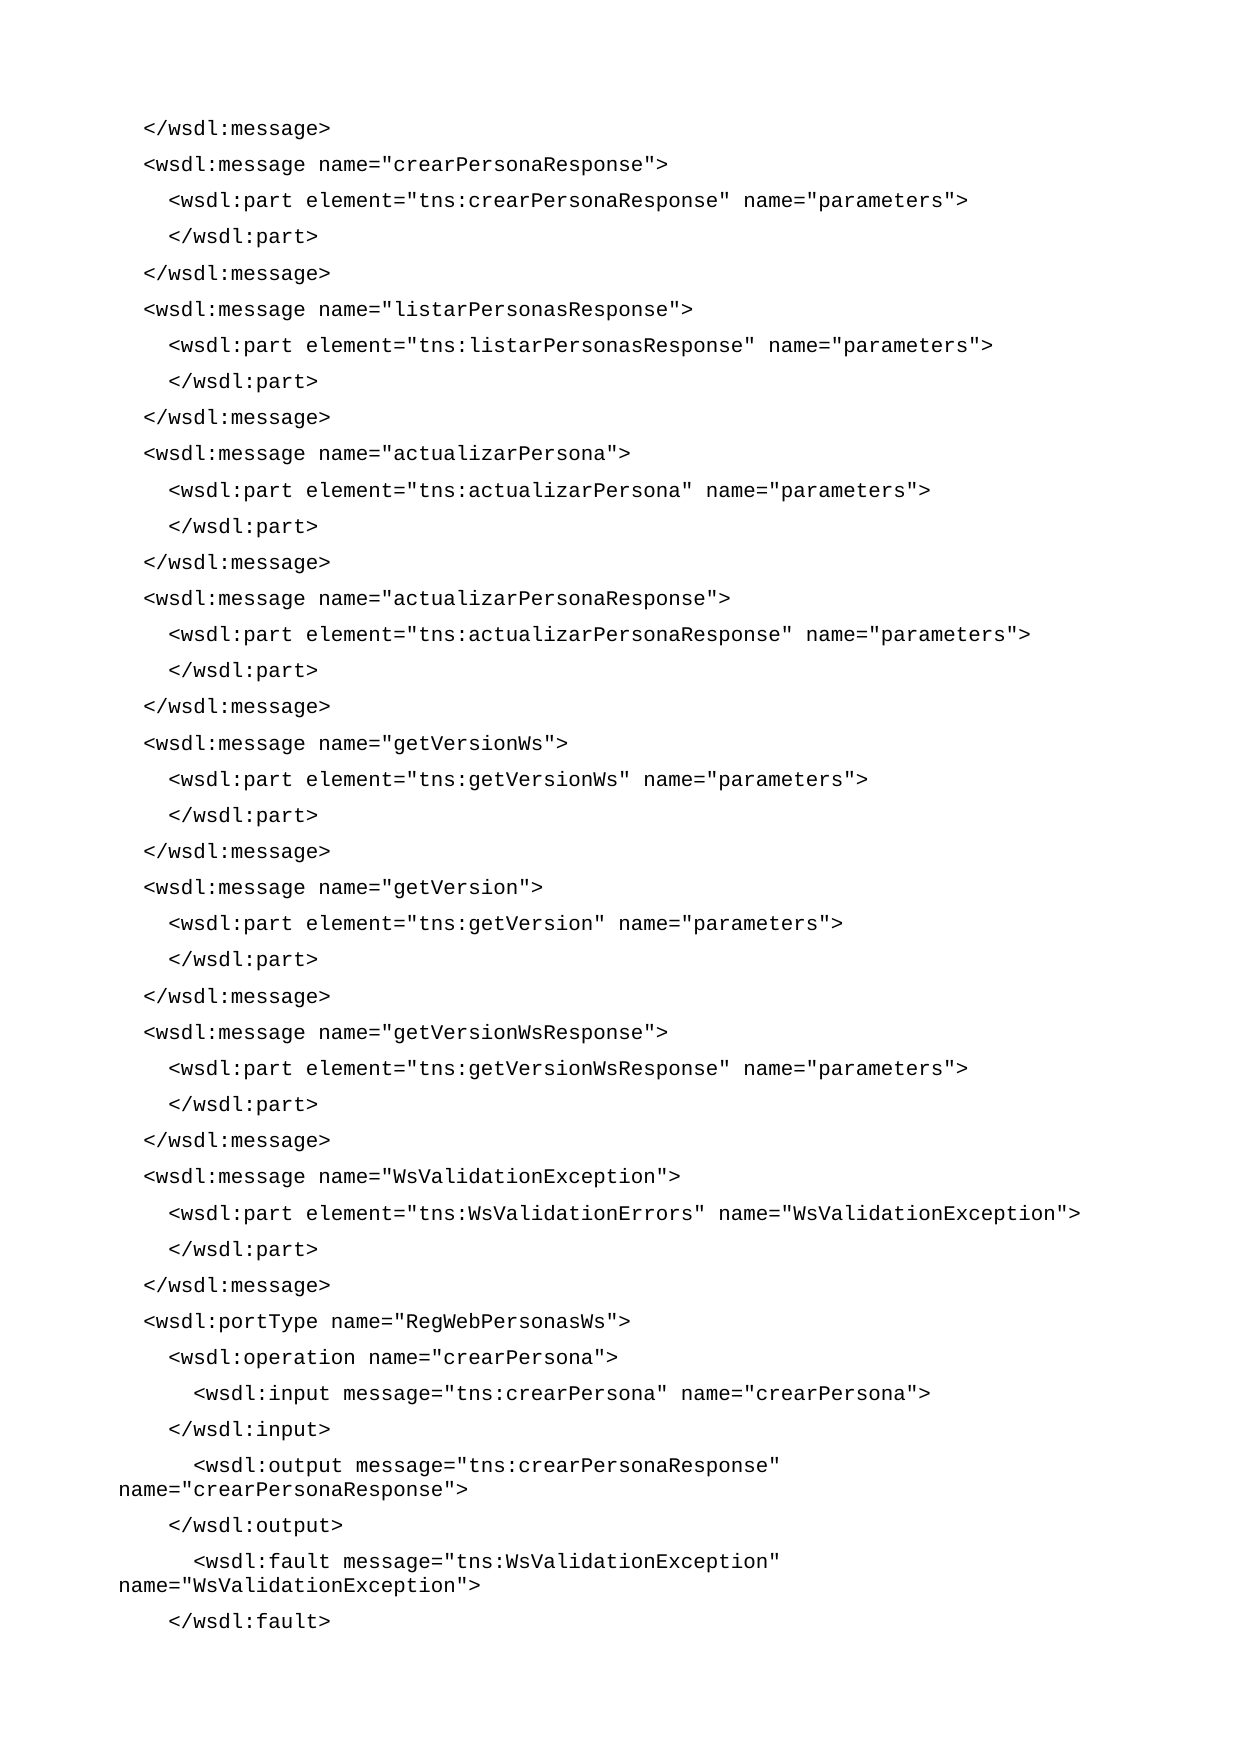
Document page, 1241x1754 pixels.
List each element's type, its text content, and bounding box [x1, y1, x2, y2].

text <wsdl:message name="getVersion"> [118, 877, 1122, 901]
text <wsdl:input message="tns:crearPersona" name="crearPersona"> [118, 1383, 1122, 1407]
text <wsdl:message name="getVersionWs"> [118, 733, 1122, 756]
text <wsdl:message name="crearPersonaResponse"> [118, 154, 1122, 178]
text <wsdl:part element="tns:listarPersonasResponse" name="parameters"> [118, 335, 1122, 359]
text <wsdl:part element="tns:getVersionWsResponse" name="parameters"> [118, 1058, 1122, 1082]
text </wsdl:part> [118, 227, 1122, 250]
text </wsdl:part> [118, 805, 1122, 828]
text <wsdl:message name="actualizarPersona"> [118, 443, 1122, 467]
text <wsdl:message name="actualizarPersonaResponse"> [118, 588, 1122, 612]
text </wsdl:output> [118, 1515, 1122, 1539]
text <wsdl:part element="tns:getVersionWs" name="parameters"> [118, 769, 1122, 792]
text </wsdl:message> [118, 696, 1122, 720]
text </wsdl:message> [118, 1275, 1122, 1298]
text </wsdl:part> [118, 660, 1122, 684]
text </wsdl:part> [118, 949, 1122, 973]
text </wsdl:message> [118, 841, 1122, 865]
text <wsdl:message name="WsValidationException"> [118, 1166, 1122, 1190]
text <wsdl:message name="getVersionWsResponse"> [118, 1022, 1122, 1045]
text <wsdl:message name="listarPersonasResponse"> [118, 299, 1122, 322]
text <wsdl:part element="tns:actualizarPersonaResponse" name="parameters"> [118, 624, 1122, 648]
text </wsdl:fault> [118, 1611, 1122, 1635]
text </wsdl:message> [118, 552, 1122, 576]
text </wsdl:part> [118, 371, 1122, 395]
text <wsdl:operation name="crearPersona"> [118, 1347, 1122, 1371]
text </wsdl:message> [118, 118, 1122, 142]
text <wsdl:part element="tns:actualizarPersona" name="parameters"> [118, 479, 1122, 503]
text <wsdl:part element="tns:crearPersonaResponse" name="parameters"> [118, 190, 1122, 214]
text </wsdl:message> [118, 1130, 1122, 1154]
text <wsdl:part element="tns:getVersion" name="parameters"> [118, 913, 1122, 937]
text <wsdl:portType name="RegWebPersonasWs"> [118, 1311, 1122, 1334]
text </wsdl:message> [118, 407, 1122, 431]
text <wsdl:part element="tns:WsValidationErrors" name="WsValidationException"> [118, 1202, 1122, 1226]
text </wsdl:input> [118, 1419, 1122, 1443]
text </wsdl:message> [118, 986, 1122, 1009]
text </wsdl:message> [118, 263, 1122, 286]
text </wsdl:part> [118, 1239, 1122, 1262]
text <wsdl:output message="tns:crearPersonaResponse" name="crearPersonaResponse"> [118, 1456, 1122, 1503]
text <wsdl:fault message="tns:WsValidationException" name="WsValidationException"> [118, 1551, 1122, 1599]
text </wsdl:part> [118, 1094, 1122, 1118]
text </wsdl:part> [118, 516, 1122, 539]
